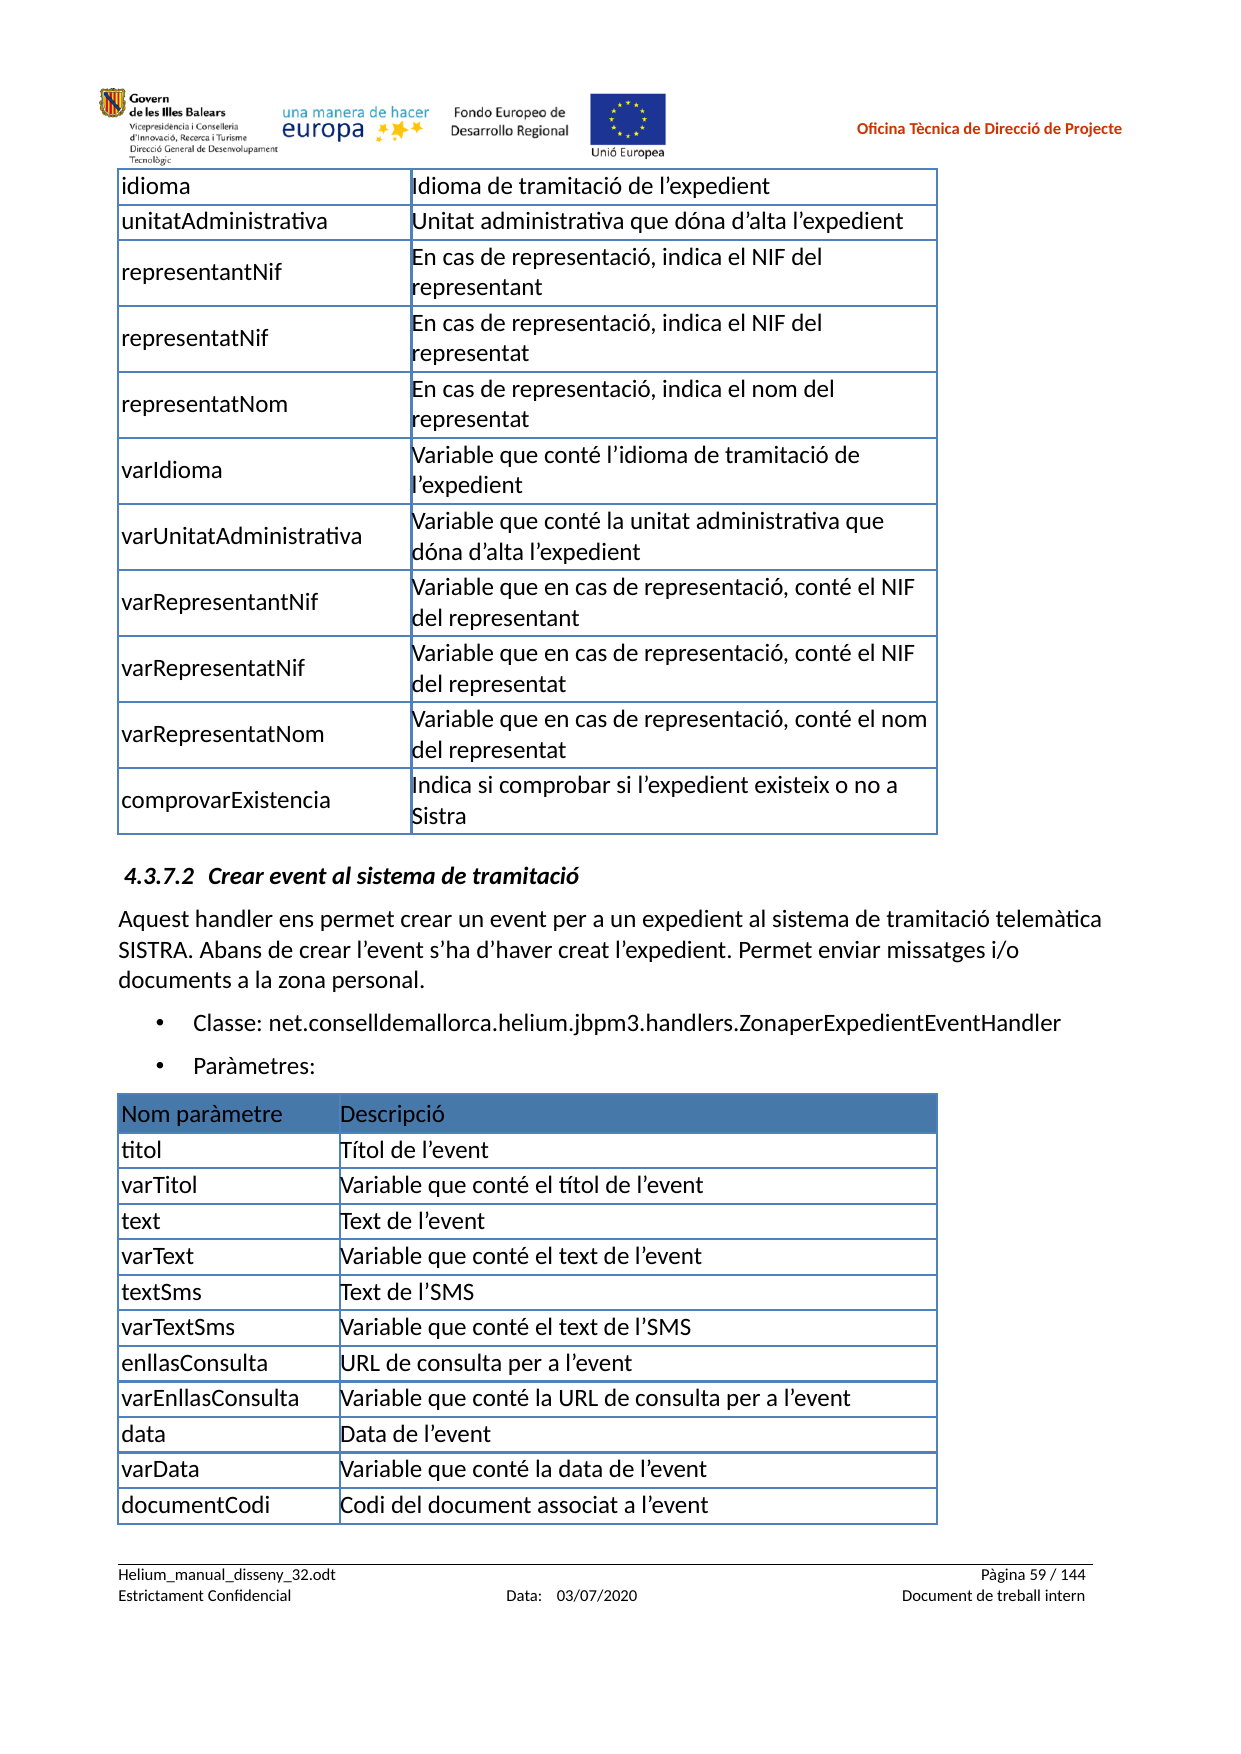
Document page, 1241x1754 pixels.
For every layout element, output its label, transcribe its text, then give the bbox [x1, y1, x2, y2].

table_cell text [119, 1205, 339, 1238]
table_cell Unitat administrativa que dóna d’alta l’expedient [413, 206, 936, 239]
table_cell Text de l’event [341, 1205, 936, 1238]
table_cell varEnllasConsulta [119, 1383, 339, 1416]
table_cell Variable que en cas de representació, conté el nom del representat [413, 703, 936, 767]
table_cell Idioma de tramitació de l’expedient [413, 170, 936, 203]
table_cell Data de l’event [341, 1418, 936, 1451]
subtitle Crear event al sistema de tramitació [118, 860, 1122, 891]
table_cell varRepresentatNif [119, 637, 410, 701]
table_cell comprovarExistencia [119, 769, 410, 833]
list Paràmetres: [156, 1050, 1122, 1081]
table_cell Variable que conté el títol de l’event [341, 1169, 936, 1203]
table_cell En cas de representació, indica el NIF del representat [413, 307, 936, 371]
table_cell Variable que conté la URL de consulta per a l’event [341, 1383, 936, 1416]
table_cell unitatAdministrativa [119, 206, 410, 239]
list Classe: net.conselldemallorca.helium.jbpm3.handlers.ZonaperExpedientEventHandler [156, 1007, 1122, 1038]
table_cell URL de consulta per a l’event [341, 1347, 936, 1380]
table_cell varTextSms [119, 1311, 339, 1345]
text Aquest handler ens permet crear un event per a un expedient al sistema de tramitació telemàtica SISTRA. Abans de crear l’event s’ha d’haver creat l’expedient. Permet enviar missatges i/o documents a la zona personal. [118, 903, 1122, 995]
table_cell textSms [119, 1276, 339, 1309]
table_header Descripció [341, 1095, 936, 1132]
table_cell Variable que conté el text de l’event [341, 1240, 936, 1274]
table_cell varUnitatAdministrativa [119, 505, 410, 569]
table_cell Variable que en cas de representació, conté el NIF del representat [413, 637, 936, 701]
table_cell Variable que conté l’idioma de tramitació de l’expedient [413, 439, 936, 503]
table_cell Indica si comprobar si l’expedient existeix o no a Sistra [413, 769, 936, 833]
table_cell idioma [119, 170, 410, 203]
table_cell varIdioma [119, 439, 410, 503]
table_cell Variable que conté la data de l’event [341, 1454, 936, 1487]
table_cell titol [119, 1134, 339, 1167]
table_cell Text de l’SMS [341, 1276, 936, 1309]
table_header Nom paràmetre [119, 1095, 339, 1132]
table_cell representatNom [119, 373, 410, 437]
table_cell Variable que conté el text de l’SMS [341, 1311, 936, 1345]
table_cell varRepresentantNif [119, 571, 410, 635]
table_cell Variable que en cas de representació, conté el NIF del representant [413, 571, 936, 635]
table_cell Títol de l’event [341, 1134, 936, 1167]
table_cell representantNif [119, 241, 410, 305]
table_cell varTitol [119, 1169, 339, 1203]
table_cell Variable que conté la unitat administrativa que dóna d’alta l’expedient [413, 505, 936, 569]
table_cell enllasConsulta [119, 1347, 339, 1380]
table_cell representatNif [119, 307, 410, 371]
table_cell En cas de representació, indica el NIF del representant [413, 241, 936, 305]
table_cell varText [119, 1240, 339, 1274]
table_cell data [119, 1418, 339, 1451]
table_cell varData [119, 1454, 339, 1487]
table_cell En cas de representació, indica el nom del representat [413, 373, 936, 437]
table_cell varRepresentatNom [119, 703, 410, 767]
picture [99, 87, 668, 166]
table_cell documentCodi [119, 1489, 339, 1522]
table_cell Codi del document associat a l’event [341, 1489, 936, 1522]
